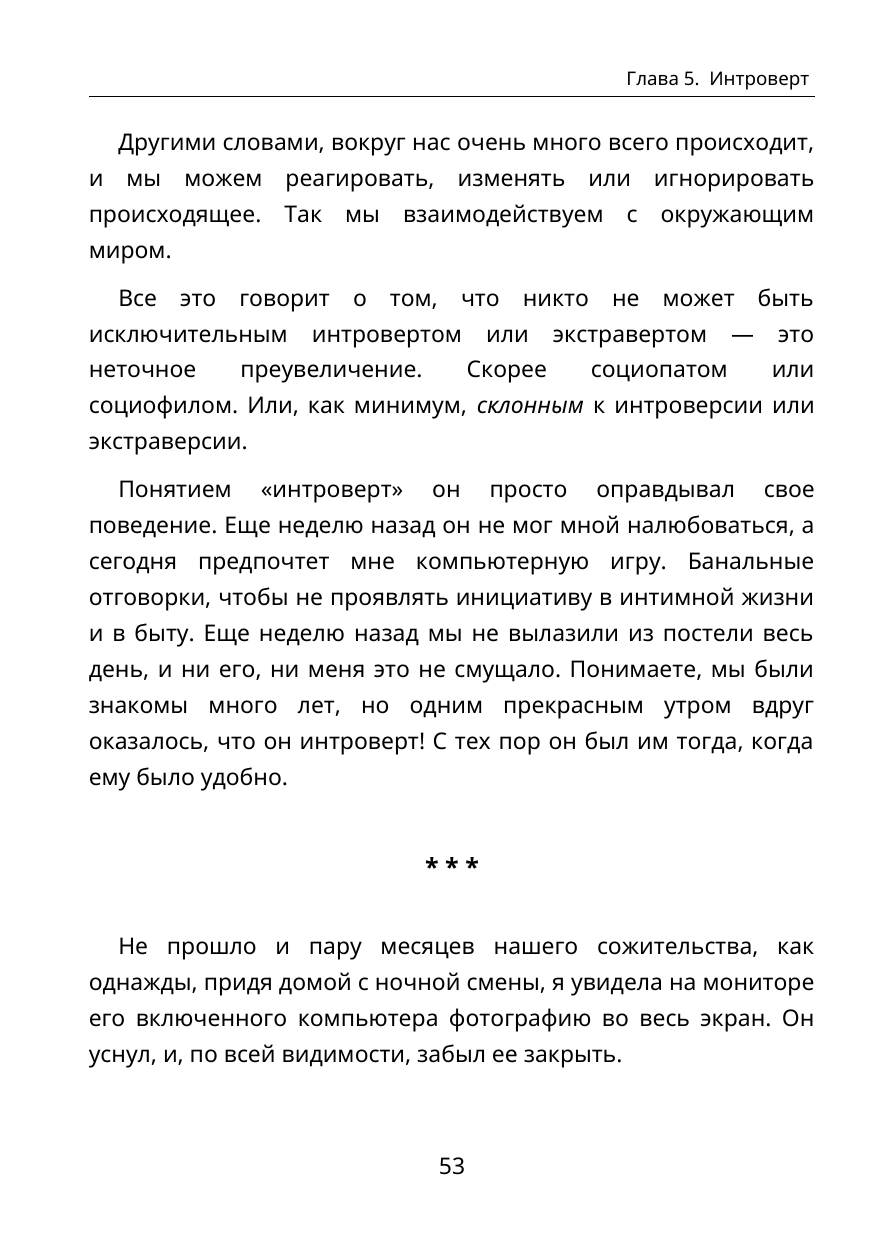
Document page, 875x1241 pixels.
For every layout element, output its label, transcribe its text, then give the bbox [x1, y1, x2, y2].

text Все это говорит о том, что никто не может быть исключительным интровертом или экстравертом — это неточное преувеличение. Скорее социопатом или социофилом. Или, как минимум, склонным к интроверсии или экстраверсии. [88, 282, 815, 457]
subtitle * * * [88, 849, 815, 884]
text Понятием «интроверт» он просто оправдывал свое поведение. Еще неделю назад он не мог мной налюбоваться, а сегодня предпочтет мне компьютерную игру. Банальные отговорки, чтобы не проявлять инициативу в интимной жизни и в быту. Еще неделю назад мы не вылазили из постели весь день, и ни его, ни меня это не смущало. Понимаете, мы были знакомы много лет, но одним прекрасным утром вдруг оказалось, что он интроверт! С тех пор он был им тогда, когда ему было удобно. [88, 473, 815, 792]
text Не прошло и пару месяцев нашего сожительства, как однажды, придя домой с ночной смены, я увидела на мониторе его включенного компьютера фотографию во весь экран. Он уснул, и, по всей видимости, забыл ее закрыть. [88, 930, 815, 1069]
text Другими словами, вокруг нас очень много всего происходит, и мы можем реагировать, изменять или игнорировать происходящее. Так мы взаимодействуем с окружающим миром. [88, 126, 815, 265]
